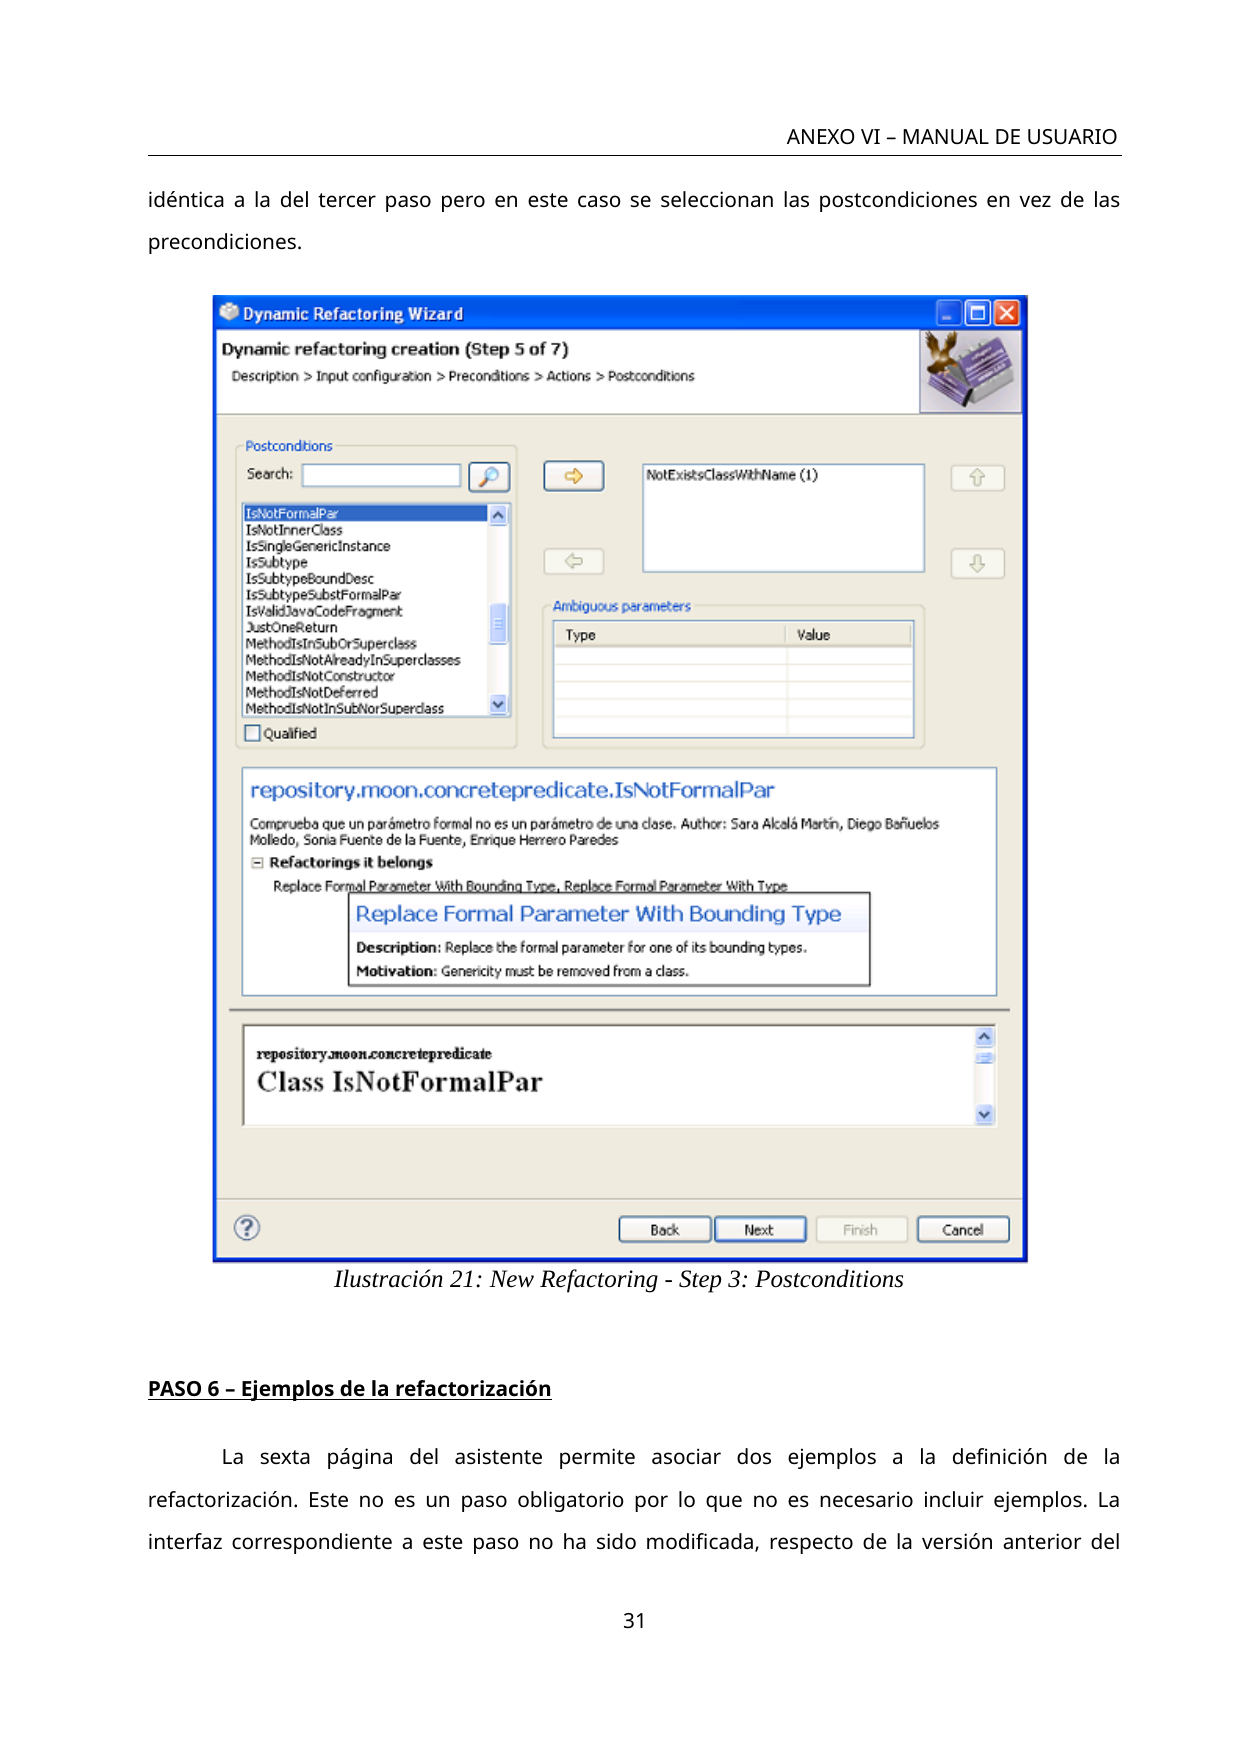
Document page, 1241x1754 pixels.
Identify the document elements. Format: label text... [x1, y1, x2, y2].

text La sexta página del asistente permite asociar dos ejemplos a la definición de la refactorización. Este no es un paso obligatorio por lo que no es necesario incluir ejemplos. La interfaz correspondiente a este paso no ha sido modificada, respecto de la versión anterior del [148, 1442, 1122, 1556]
text Ilustración 21: New Refactoring - Step 3: Postconditions [212, 1264, 1028, 1293]
text idéntica a la del tercer paso pero en este caso se seleccionan las postcondiciones en vez de las precondiciones. [148, 185, 1122, 256]
text PASO 6 – Ejemplos de la refactorización [148, 1374, 1122, 1403]
picture [212, 295, 1029, 1264]
